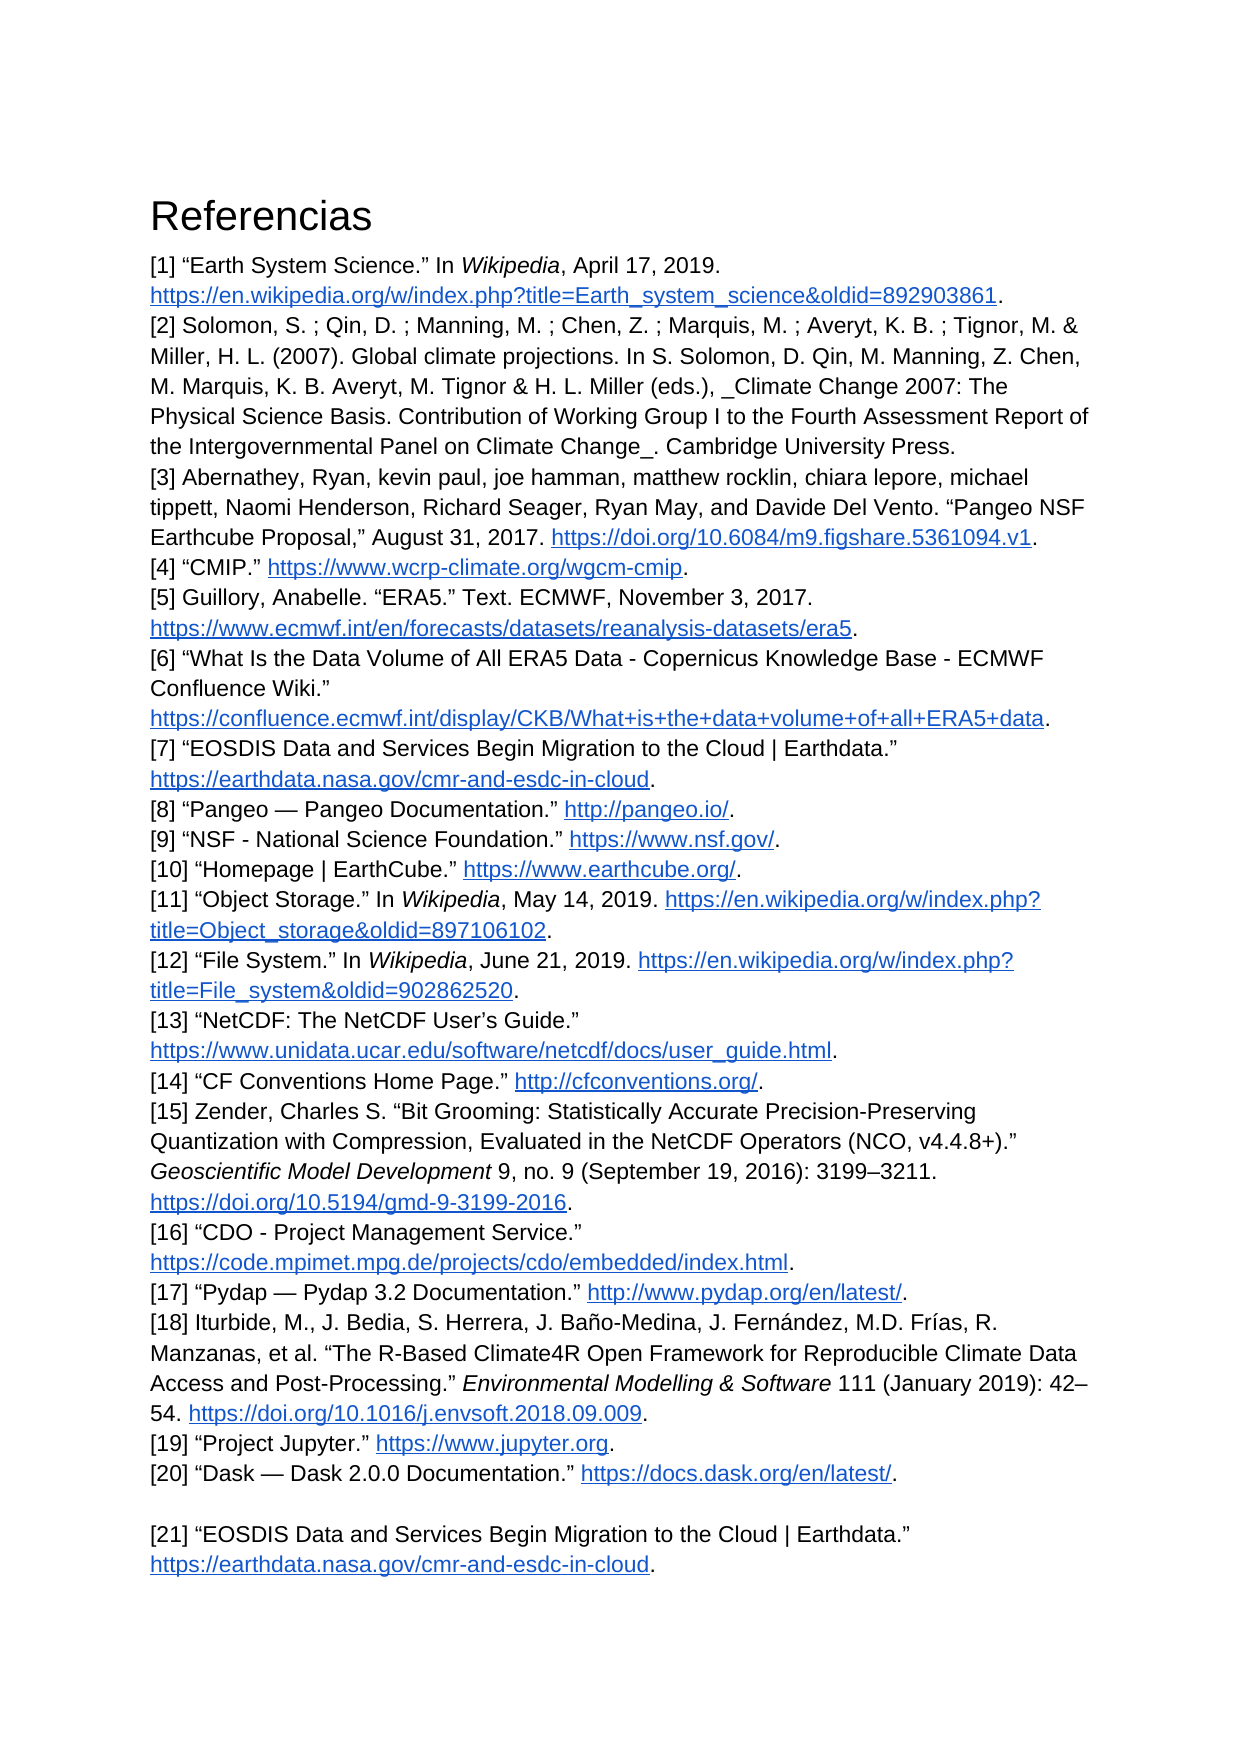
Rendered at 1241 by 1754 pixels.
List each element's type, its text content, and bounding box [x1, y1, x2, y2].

text [14] “CF Conventions Home Page.” http://cfconventions.org/. [150, 1068, 1090, 1094]
subtitle Referencias [150, 192, 1090, 239]
text [1] “Earth System Science.” In Wikipedia, April 17, 2019. https://en.wikipedia.org/w/index.php?title=Earth_system_science&oldid=892903861. [150, 252, 1090, 309]
text [9] “NSF - National Science Foundation.” https://www.nsf.gov/. [150, 826, 1090, 852]
text [15] Zender, Charles S. “Bit Grooming: Statistically Accurate Precision-Preserving Quantization with Compression, Evaluated in the NetCDF Operators (NCO, v4.4.8+).” Geoscientific Model Development 9, no. 9 (September 19, 2016): 3199–3211. https://doi.org/10.5194/gmd-9-3199-2016. [150, 1098, 1090, 1215]
text [16] “CDO - Project Management Service.” https://code.mpimet.mpg.de/projects/cdo/embedded/index.html. [150, 1219, 1090, 1275]
text [18] Iturbide, M., J. Bedia, S. Herrera, J. Baño-Medina, J. Fernández, M.D. Frías, R. Manzanas, et al. “The R-Based Climate4R Open Framework for Reproducible Climate Data Access and Post-Processing.” Environmental Modelling & Software 111 (January 2019): 42–54. https://doi.org/10.1016/j.envsoft.2018.09.009. [150, 1309, 1090, 1426]
text [4] “CMIP.” https://www.wcrp-climate.org/wgcm-cmip. [150, 554, 1090, 581]
text [6] “What Is the Data Volume of All ERA5 Data - Copernicus Knowledge Base - ECMWF Confluence Wiki.” https://confluence.ecmwf.int/display/CKB/What+is+the+data+volume+of+all+ERA5+data. [150, 645, 1090, 732]
text [17] “Pydap — Pydap 3.2 Documentation.” http://www.pydap.org/en/latest/. [150, 1279, 1090, 1306]
text [10] “Homepage | EarthCube.” https://www.earthcube.org/. [150, 856, 1090, 883]
text [2] Solomon, S. ; Qin, D. ; Manning, M. ; Chen, Z. ; Marquis, M. ; Averyt, K. B. ; Tignor, M. & Miller, H. L. (2007). Global climate projections. In S. Solomon, D. Qin, M. Manning, Z. Chen, M. Marquis, K. B. Averyt, M. Tignor & H. L. Miller (eds.), _Climate Change 2007: The Physical Science Basis. Contribution of Working Group I to the Fourth Assessment Report of the Intergovernmental Panel on Climate Change_. Cambridge University Press. [150, 312, 1090, 460]
text [11] “Object Storage.” In Wikipedia, May 14, 2019. https://en.wikipedia.org/w/index.php?title=Object_storage&oldid=897106102. [150, 886, 1090, 943]
text [21] “EOSDIS Data and Services Begin Migration to the Cloud | Earthdata.” https://earthdata.nasa.gov/cmr-and-esdc-in-cloud. [150, 1521, 1090, 1577]
text [12] “File System.” In Wikipedia, June 21, 2019. https://en.wikipedia.org/w/index.php?title=File_system&oldid=902862520. [150, 947, 1090, 1003]
text [7] “EOSDIS Data and Services Begin Migration to the Cloud | Earthdata.” https://earthdata.nasa.gov/cmr-and-esdc-in-cloud. [150, 735, 1090, 792]
text [3] Abernathey, Ryan, kevin paul, joe hamman, matthew rocklin, chiara lepore, michael tippett, Naomi Henderson, Richard Seager, Ryan May, and Davide Del Vento. “Pangeo NSF Earthcube Proposal,” August 31, 2017. https://doi.org/10.6084/m9.figshare.5361094.v1. [150, 463, 1090, 550]
text [20] “Dask — Dask 2.0.0 Documentation.” https://docs.dask.org/en/latest/. [150, 1460, 1090, 1487]
text [8] “Pangeo — Pangeo Documentation.” http://pangeo.io/. [150, 796, 1090, 822]
text [19] “Project Jupyter.” https://www.jupyter.org. [150, 1430, 1090, 1457]
text [13] “NetCDF: The NetCDF User’s Guide.” https://www.unidata.ucar.edu/software/netcdf/docs/user_guide.html. [150, 1007, 1090, 1064]
text [5] Guillory, Anabelle. “ERA5.” Text. ECMWF, November 3, 2017. https://www.ecmwf.int/en/forecasts/datasets/reanalysis-datasets/era5. [150, 584, 1090, 641]
